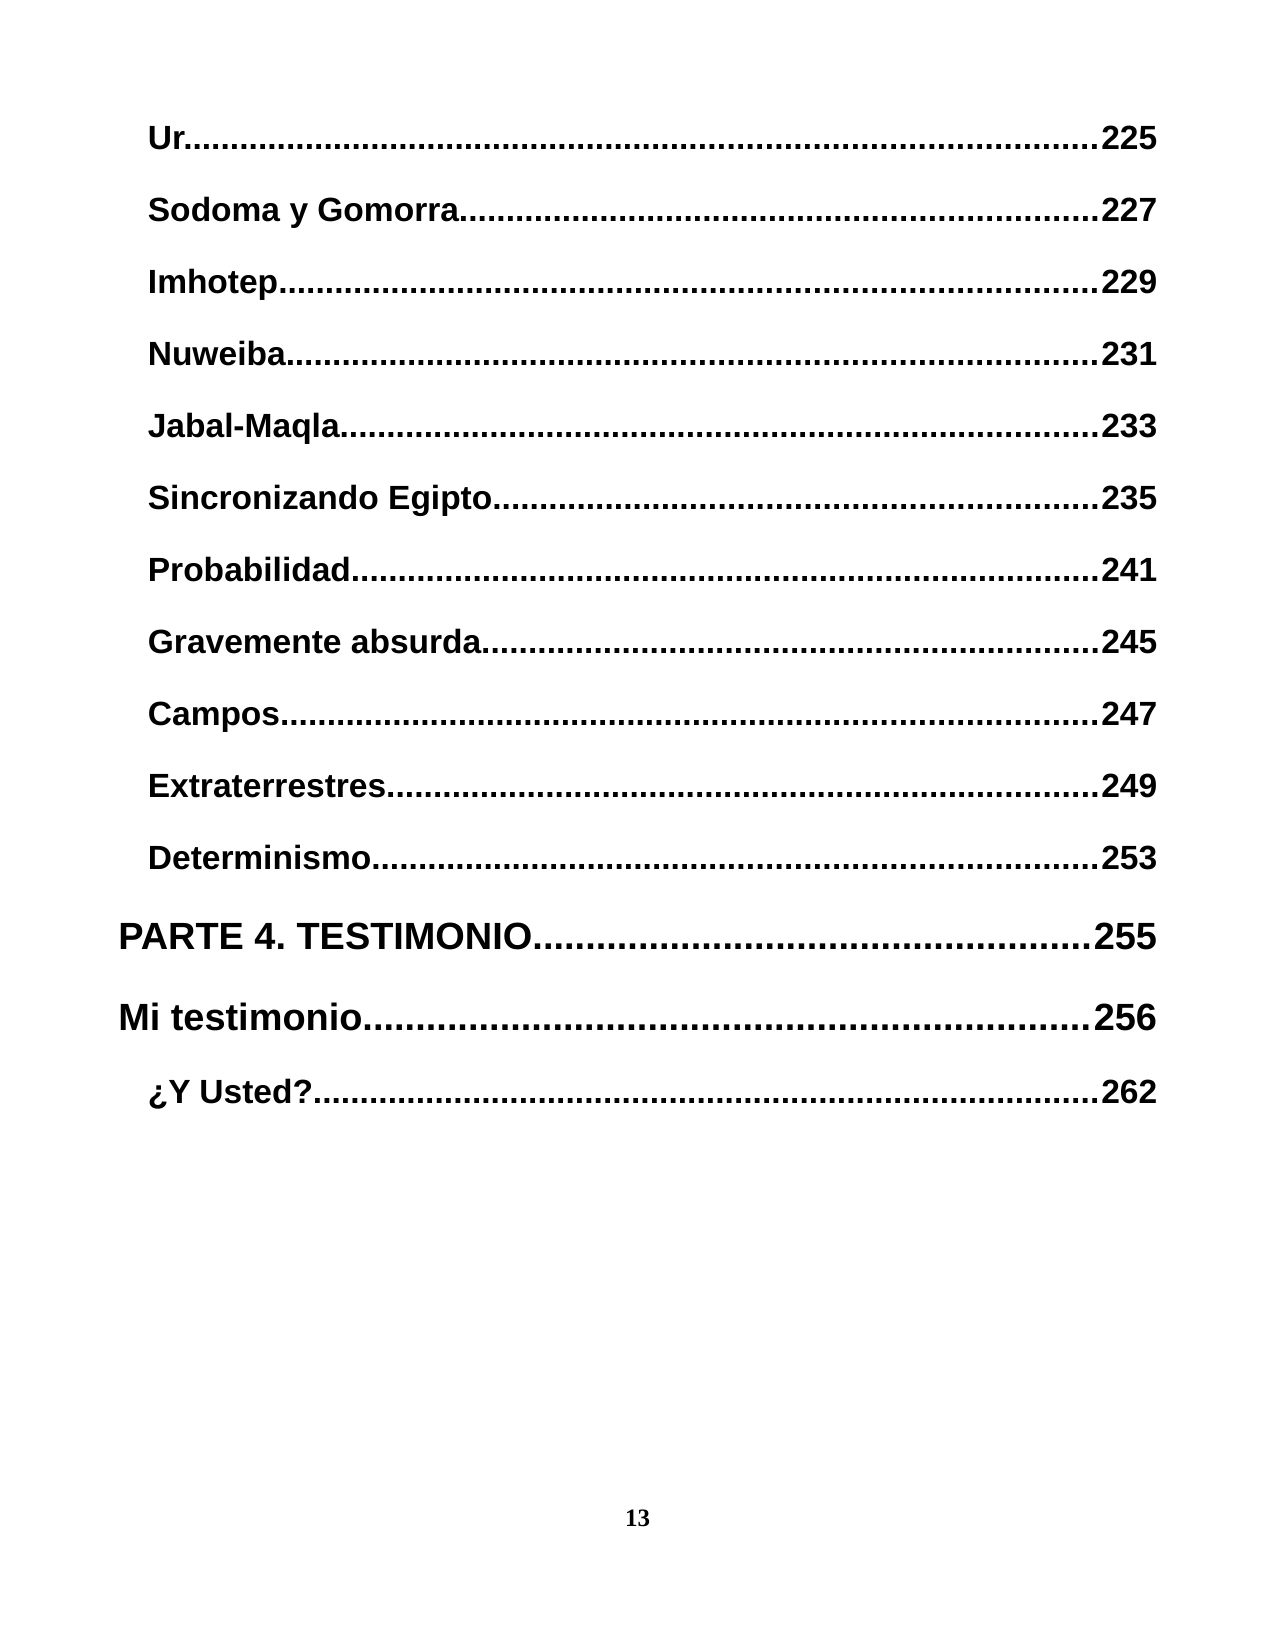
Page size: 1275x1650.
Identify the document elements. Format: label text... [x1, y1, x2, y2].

text Determinismo. 253 [148, 838, 1157, 877]
text Sodoma y Gomorra. 227 [148, 190, 1157, 229]
text Extraterrestres. 249 [148, 766, 1157, 804]
text Mi testimonio. 256 [118, 995, 1157, 1039]
text Imhotep. 229 [148, 262, 1157, 301]
text Campos. 247 [148, 694, 1157, 733]
text Gravemente absurda. 245 [148, 622, 1157, 661]
text Jabal-Maqla. 233 [148, 406, 1157, 445]
text Probabilidad. 241 [148, 550, 1157, 589]
text Nuweiba. 231 [148, 334, 1157, 373]
text ¿Y Usted? 262 [148, 1072, 1157, 1111]
text Ur. 225 [148, 118, 1157, 157]
text Sincronizando Egipto. 235 [148, 478, 1157, 517]
text PARTE 4. TESTIMONIO. 255 [118, 914, 1157, 958]
